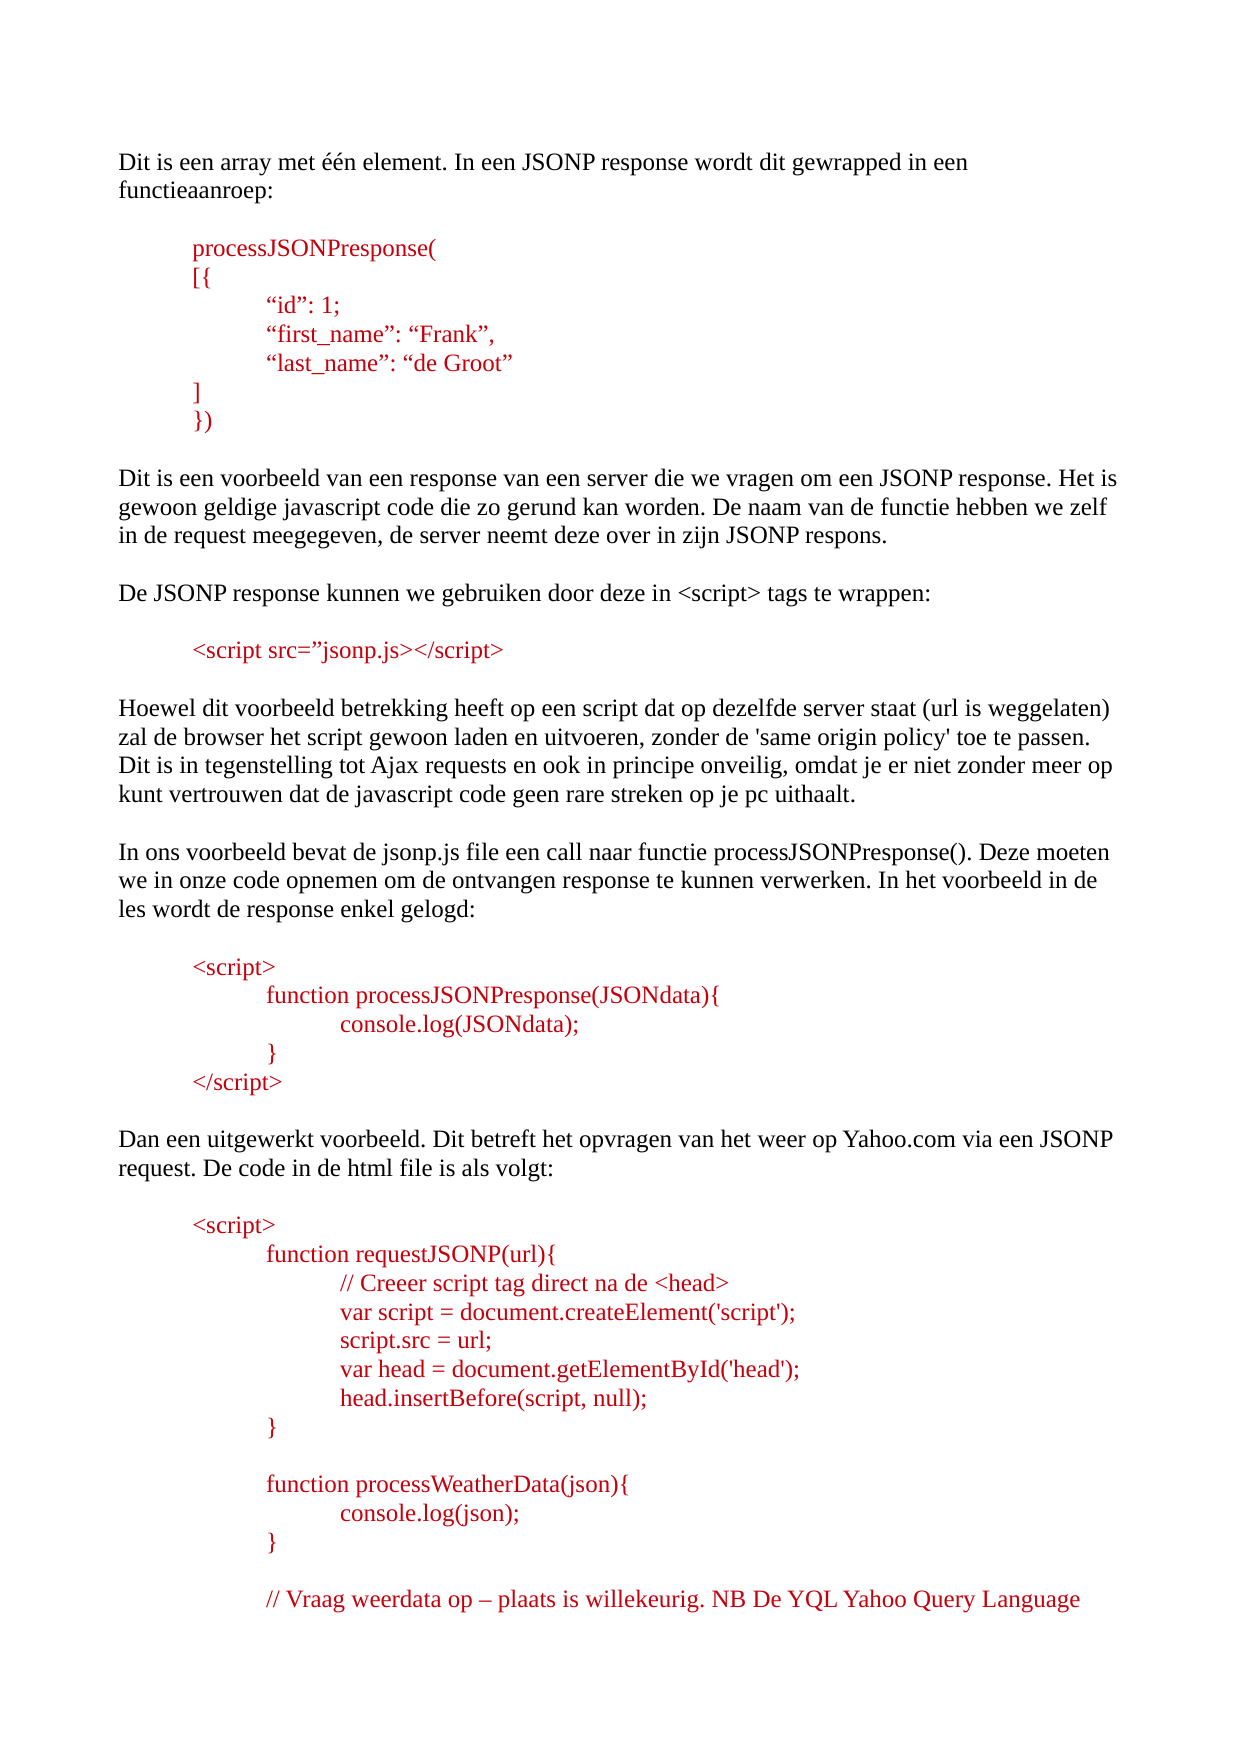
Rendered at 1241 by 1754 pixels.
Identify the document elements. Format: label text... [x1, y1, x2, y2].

text </script> [118, 1067, 1122, 1096]
text } [118, 1527, 1122, 1556]
text // Creeer script tag direct na de <head> [118, 1268, 1122, 1297]
text head.insertBefore(script, null); [118, 1383, 1122, 1412]
text [{ [118, 262, 1122, 291]
text console.log(JSONdata); [118, 1009, 1122, 1038]
text function processWeatherData(json){ [118, 1469, 1122, 1498]
text } [118, 1038, 1122, 1067]
text <script> [118, 1211, 1122, 1239]
text “last_name”: “de Groot” [118, 348, 1122, 377]
text “first_name”: “Frank”, [118, 319, 1122, 348]
text script.src = url; [118, 1326, 1122, 1354]
text function requestJSONP(url){ [118, 1239, 1122, 1268]
text <script src=”jsonp.js></script> [118, 636, 1122, 664]
text var head = document.getElementById('head'); [118, 1354, 1122, 1383]
text ] [118, 377, 1122, 406]
text processJSONPresponse( [118, 233, 1122, 262]
text <script> [118, 952, 1122, 981]
text De JSONP response kunnen we gebruiken door deze in <script> tags te wrappen: [118, 578, 1122, 607]
text console.log(json); [118, 1498, 1122, 1527]
text function processJSONPresponse(JSONdata){ [118, 981, 1122, 1009]
text Hoewel dit voorbeeld betrekking heeft op een script dat op dezelfde server staat (url is weggelaten) zal de browser het script gewoon laden en uitvoeren, zonder de 'same origin policy' toe te passen. Dit is in tegenstelling tot Ajax requests en ook in principe onveilig, omdat je er niet zonder meer op kunt vertrouwen dat de javascript code geen rare streken op je pc uithaalt. [118, 693, 1122, 808]
text // Vraag weerdata op – plaats is willekeurig. NB De YQL Yahoo Query Language [118, 1584, 1122, 1613]
text Dit is een array met één element. In een JSONP response wordt dit gewrapped in een functieaanroep: [118, 147, 1122, 204]
text “id”: 1; [118, 291, 1122, 319]
text In ons voorbeeld bevat de jsonp.js file een call naar functie processJSONPresponse(). Deze moeten we in onze code opnemen om de ontvangen response te kunnen verwerken. In het voorbeeld in de les wordt de response enkel gelogd: [118, 837, 1122, 923]
text } [118, 1412, 1122, 1441]
text var script = document.createElement('script'); [118, 1297, 1122, 1326]
text Dan een uitgewerkt voorbeeld. Dit betreft het opvragen van het weer op Yahoo.com via een JSONP request. De code in de html file is als volgt: [118, 1124, 1122, 1182]
text }) [118, 406, 1122, 434]
text Dit is een voorbeeld van een response van een server die we vragen om een JSONP response. Het is gewoon geldige javascript code die zo gerund kan worden. De naam van de functie hebben we zelf in de request meegegeven, de server neemt deze over in zijn JSONP respons. [118, 463, 1122, 549]
